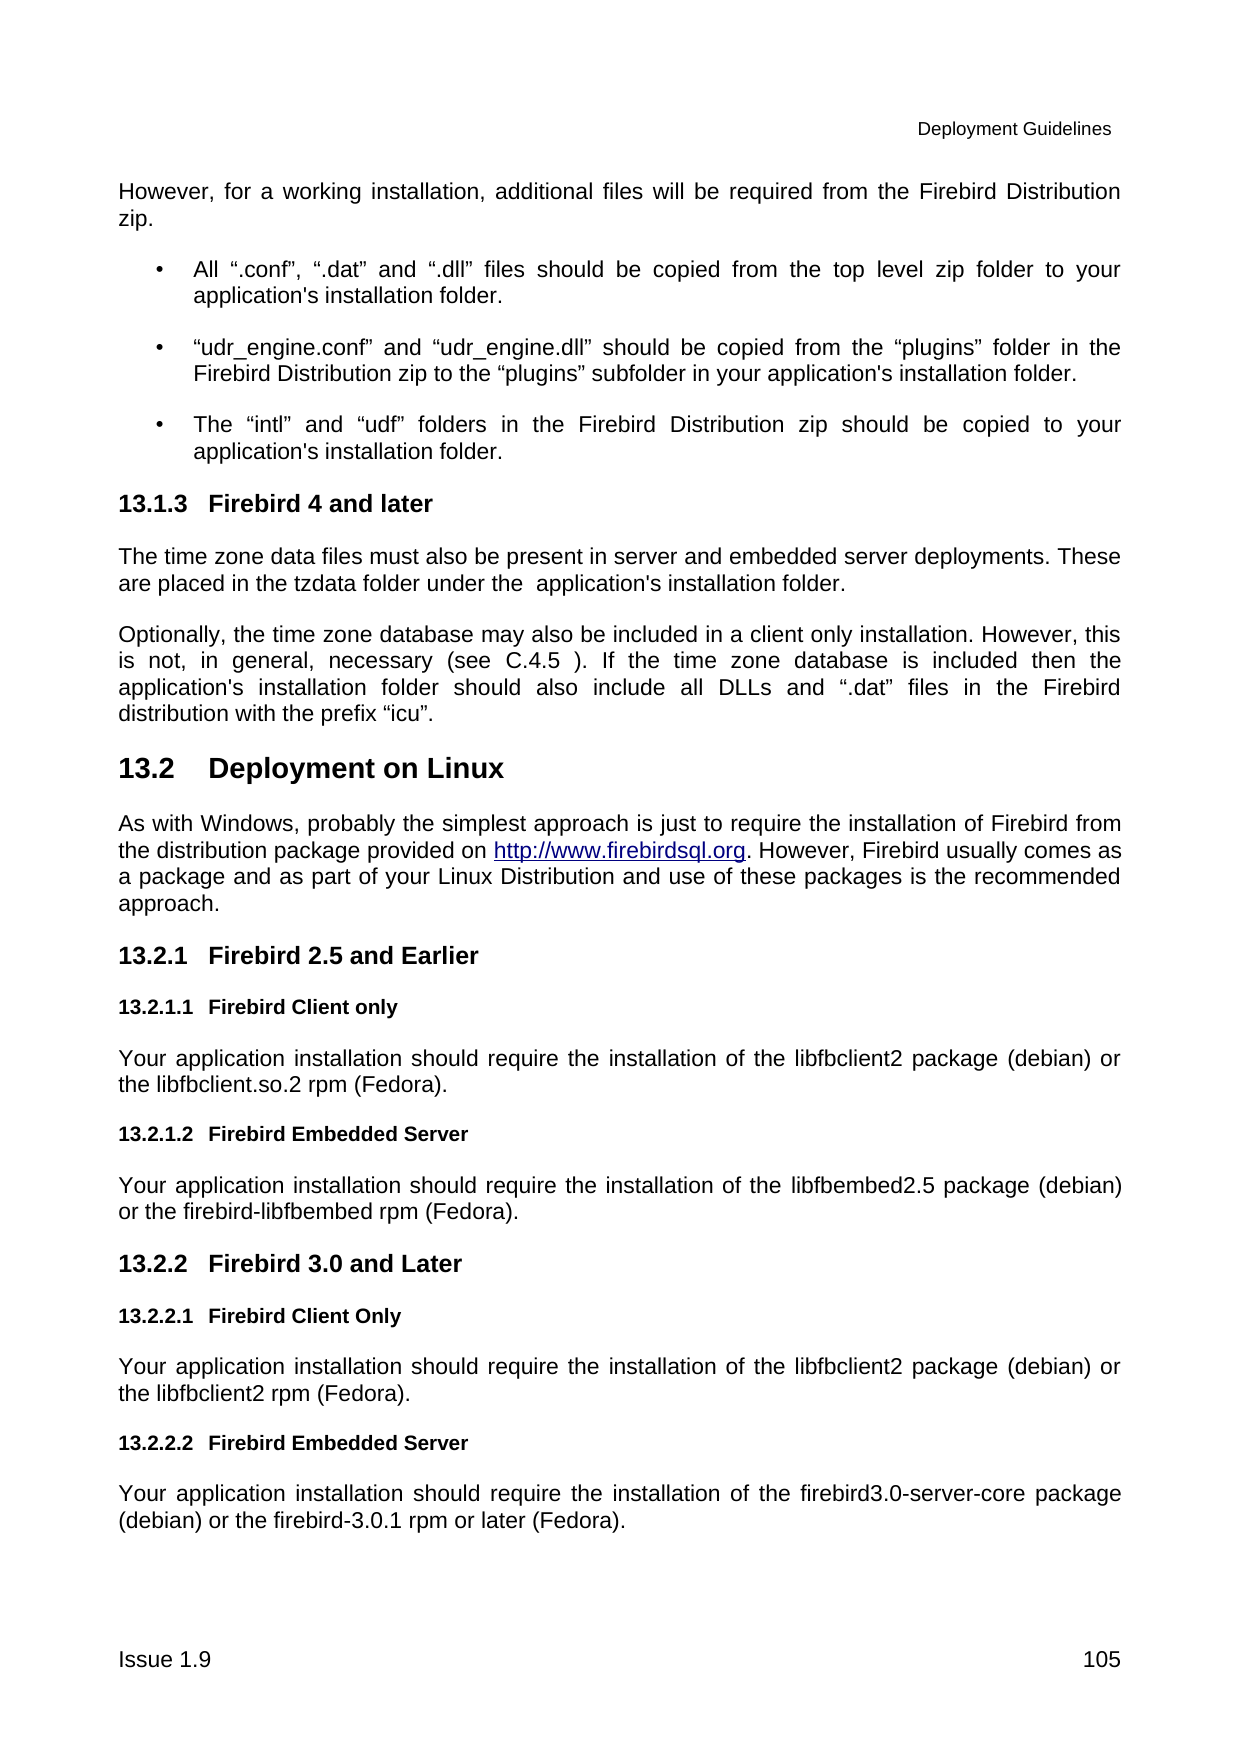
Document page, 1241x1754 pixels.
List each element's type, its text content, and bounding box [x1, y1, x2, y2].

subtitle Firebird 4 and later [118, 489, 1122, 518]
subtitle Firebird Client Only [118, 1304, 1122, 1328]
text However, for a working installation, additional files will be required from the Firebird Distribution zip. [118, 178, 1122, 231]
subtitle Firebird Embedded Server [118, 1122, 1122, 1146]
list The “intl” and “udf” folders in the Firebird Distribution zip should be copied to your application's installation folder. [156, 411, 1122, 464]
subtitle Deployment on Linux [118, 751, 1122, 785]
subtitle Firebird Client only [118, 995, 1122, 1019]
text Your application installation should require the installation of the firebird3.0-server-core package (debian) or the firebird-3.0.1 rpm or later (Fedora). [118, 1480, 1122, 1533]
subtitle Firebird 2.5 and Earlier [118, 941, 1122, 969]
text The time zone data files must also be present in server and embedded server deployments. These are placed in the tzdata folder under the application's installation folder. [118, 543, 1122, 596]
text Optionally, the time zone database may also be included in a client only installation. However, this is not, in general, necessary (see C.4.5). If the time zone database is included then the application's installation folder should also include all DLLs and “.dat” files in the Firebird distribution with the prefix “icu”. [118, 621, 1122, 726]
text Your application installation should require the installation of the libfbclient2 package (debian) or the libfbclient2 rpm (Fedora). [118, 1353, 1122, 1406]
text Your application installation should require the installation of the libfbembed2.5 package (debian) or the firebird-libfbembed rpm (Fedora). [118, 1172, 1122, 1224]
list All “.conf”, “.dat” and “.dll” files should be copied from the top level zip folder to your application's installation folder. [156, 256, 1122, 308]
list “udr_engine.conf” and “udr_engine.dll” should be copied from the “plugins” folder in the Firebird Distribution zip to the “plugins” subfolder in your application's installation folder. [156, 333, 1122, 386]
text Your application installation should require the installation of the libfbclient2 package (debian) or the libfbclient.so.2 rpm (Fedora). [118, 1044, 1122, 1097]
subtitle Firebird Embedded Server [118, 1431, 1122, 1455]
text As with Windows, probably the simplest approach is just to require the installation of Firebird from the distribution package provided on http://www.firebirdsql.org. However, Firebird usually comes as a package and as part of your Linux Distribution and use of these packages is the recommended approach. [118, 810, 1122, 916]
subtitle Firebird 3.0 and Later [118, 1249, 1122, 1278]
